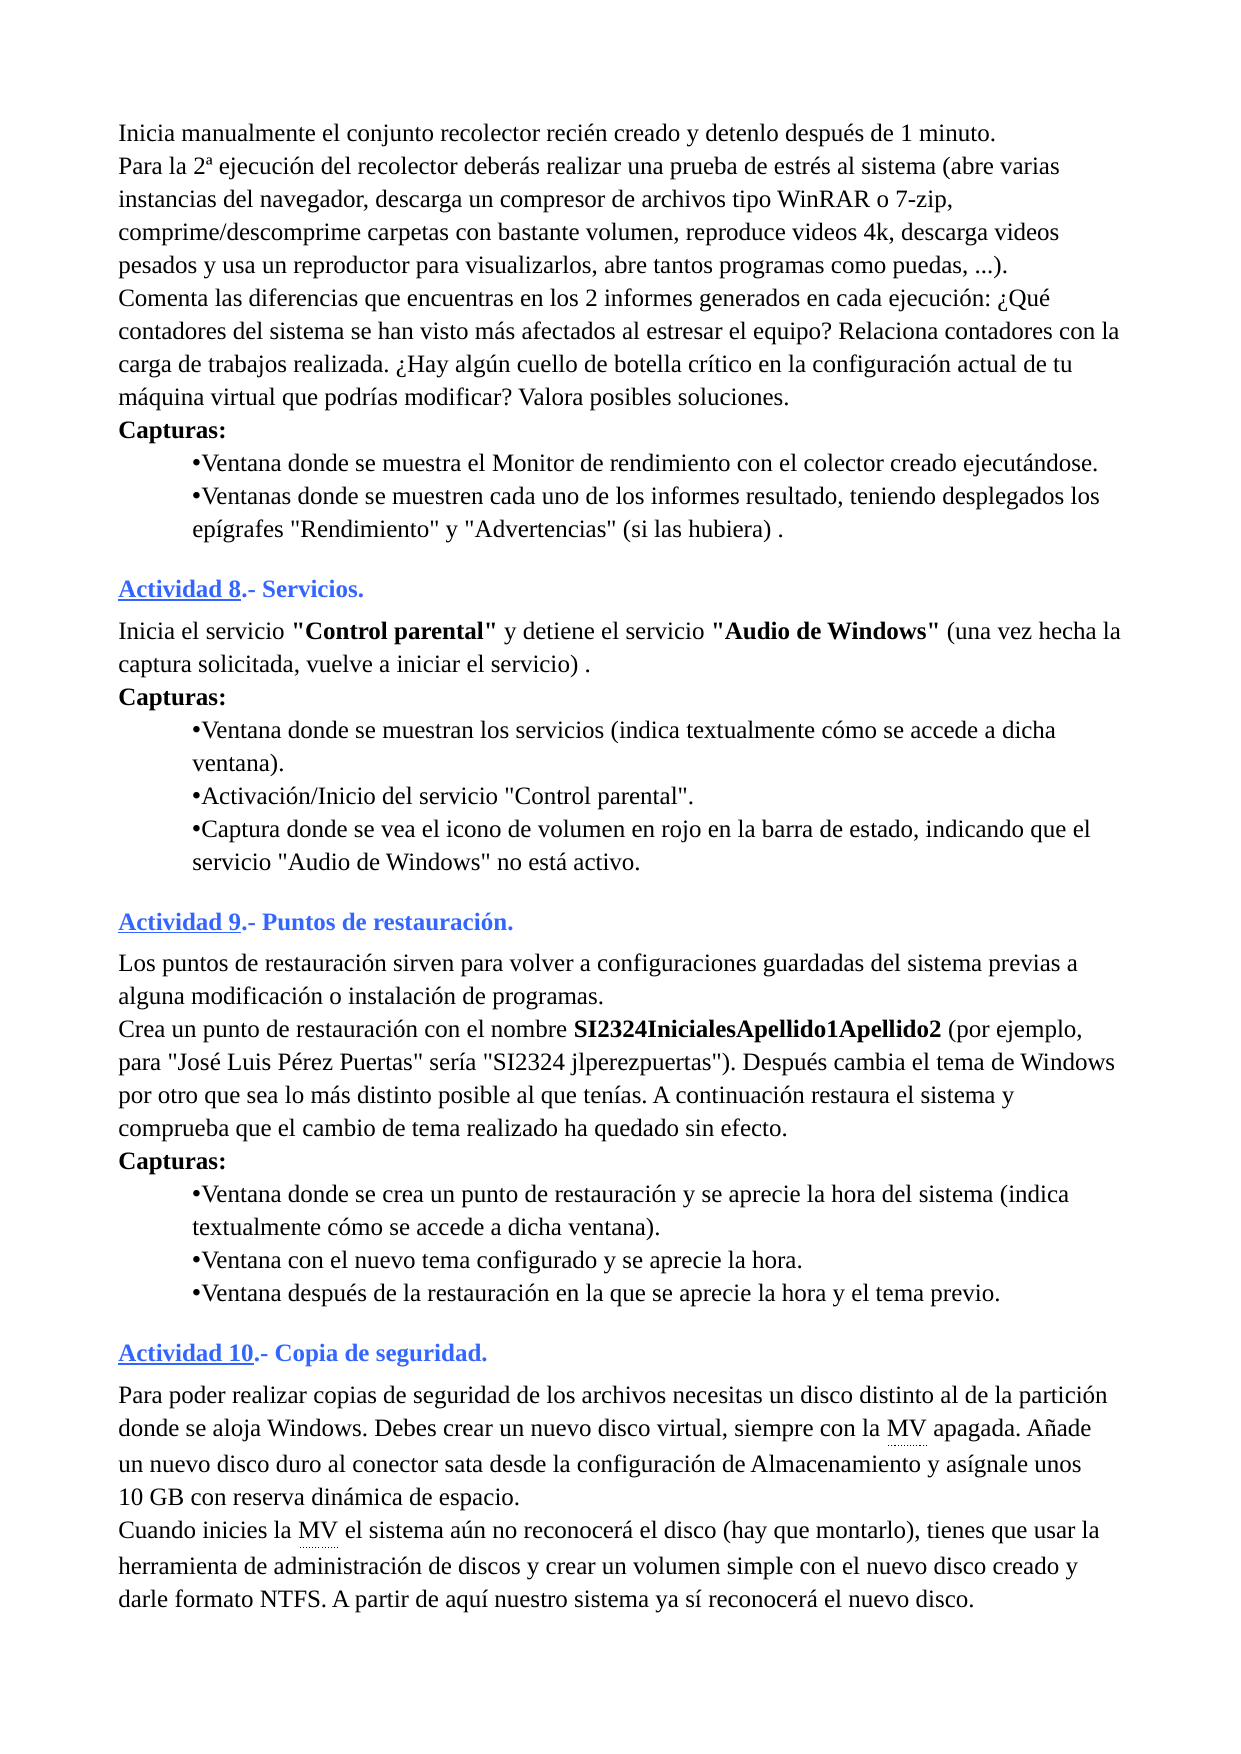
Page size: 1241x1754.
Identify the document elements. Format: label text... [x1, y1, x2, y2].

subtitle Actividad 8.- Servicios. [118, 574, 1122, 603]
list Ventana con el nuevo tema configurado y se aprecie la hora. [118, 1245, 1122, 1274]
text Para la 2ª ejecución del recolector deberás realizar una prueba de estrés al sistema (abre varias instancias del navegador, descarga un compresor de archivos tipo WinRAR o 7-zip, comprime/descomprime carpetas con bastante volumen, reproduce videos 4k, descarga videos pesados y usa un reproductor para visualizarlos, abre tantos programas como puedas, ...). [118, 151, 1122, 279]
list Ventana después de la restauración en la que se aprecie la hora y el tema previo. [118, 1278, 1122, 1307]
text Los puntos de restauración sirven para volver a configuraciones guardadas del sistema previas a alguna modificación o instalación de programas. [118, 948, 1122, 1010]
subtitle Actividad 10.- Copia de seguridad. [118, 1338, 1122, 1367]
text Comenta las diferencias que encuentras en los 2 informes generados en cada ejecución: ¿Qué contadores del sistema se han visto más afectados al estresar el equipo? Relaciona contadores con la carga de trabajos realizada. ¿Hay algún cuello de botella crítico en la configuración actual de tu máquina virtual que podrías modificar? Valora posibles soluciones. [118, 283, 1122, 411]
list Activación/Inicio del servicio "Control parental". [118, 781, 1122, 809]
subtitle Actividad 9.- Puntos de restauración. [118, 907, 1122, 936]
text Capturas: [118, 1146, 1122, 1175]
list Ventana donde se muestran los servicios (indica textualmente cómo se accede a dicha ventana). [118, 715, 1122, 777]
text Cuando inicies la MV el sistema aún no reconocerá el disco (hay que montarlo), tienes que usar la herramienta de administración de discos y crear un volumen simple con el nuevo disco creado y darle formato NTFS. A partir de aquí nuestro sistema ya sí reconocerá el nuevo disco. [118, 1515, 1122, 1613]
text Capturas: [118, 415, 1122, 444]
list Ventana donde se crea un punto de restauración y se aprecie la hora del sistema (indica textualmente cómo se accede a dicha ventana). [118, 1179, 1122, 1241]
list Ventanas donde se muestren cada uno de los informes resultado, teniendo desplegados los epígrafes "Rendimiento" y "Advertencias" (si las hubiera) . [118, 481, 1122, 543]
text Inicia manualmente el conjunto recolector recién creado y detenlo después de 1 minuto. [118, 118, 1122, 147]
text Crea un punto de restauración con el nombre SI2324InicialesApellido1Apellido2 (por ejemplo, para "José Luis Pérez Puertas" sería "SI2324 jlperezpuertas"). Después cambia el tema de Windows por otro que sea lo más distinto posible al que tenías. A continuación restaura el sistema y comprueba que el cambio de tema realizado ha quedado sin efecto. [118, 1014, 1122, 1142]
list Ventana donde se muestra el Monitor de rendimiento con el colector creado ejecutándose. [118, 448, 1122, 477]
list Captura donde se vea el icono de volumen en rojo en la barra de estado, indicando que el servicio "Audio de Windows" no está activo. [118, 814, 1122, 876]
text Para poder realizar copias de seguridad de los archivos necesitas un disco distinto al de la partición donde se aloja Windows. Debes crear un nuevo disco virtual, siempre con la MV apagada. Añade un nuevo disco duro al conector sata desde la configuración de Almacenamiento y asígnale unos 10 GB con reserva dinámica de espacio. [118, 1380, 1122, 1511]
text Inicia el servicio "Control parental" y detiene el servicio "Audio de Windows" (una vez hecha la captura solicitada, vuelve a iniciar el servicio) . [118, 616, 1122, 677]
text Capturas: [118, 682, 1122, 711]
